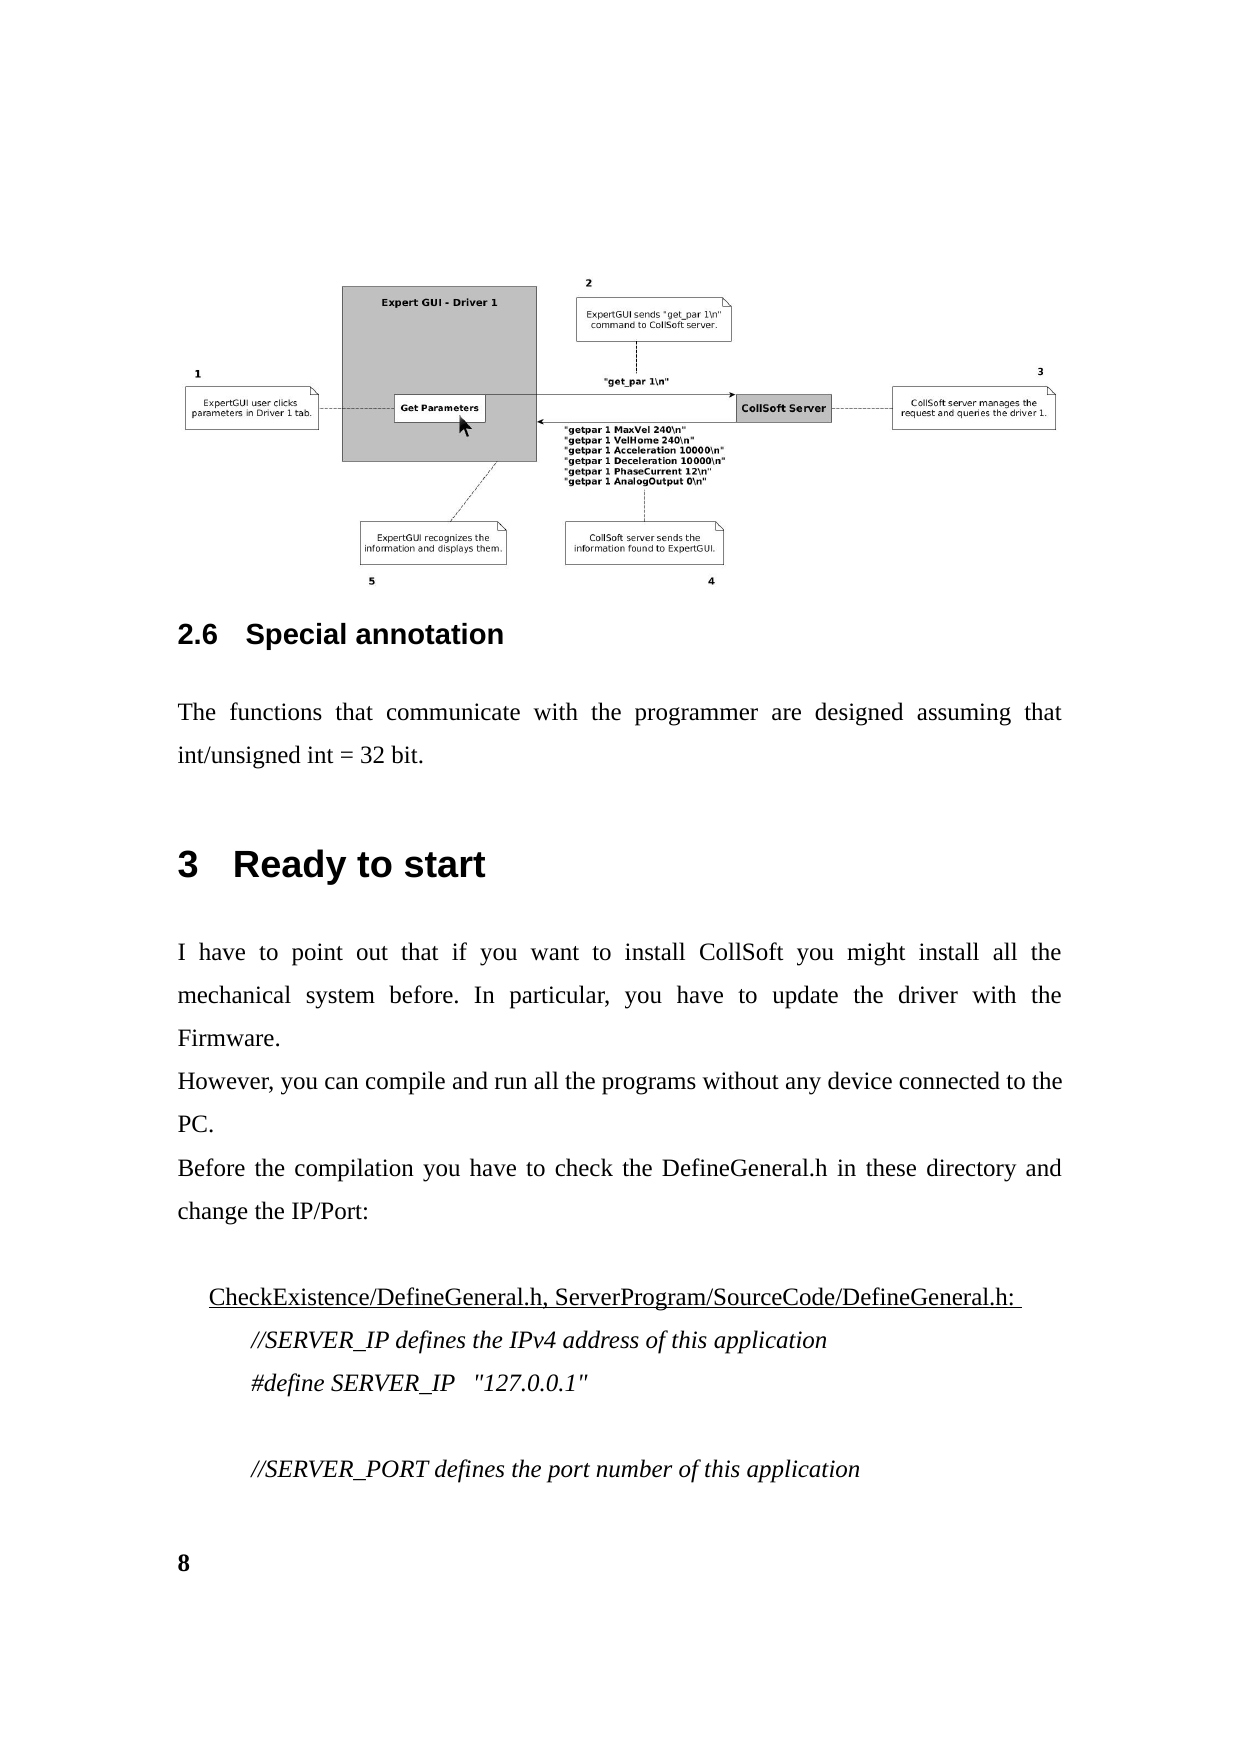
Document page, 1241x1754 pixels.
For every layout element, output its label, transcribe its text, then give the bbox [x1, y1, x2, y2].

text Before the compilation you have to check the DefineGeneral.h in these directory and change the IP/Port: [177, 1153, 1063, 1224]
text //SERVER_PORT defines the port number of this application [177, 1454, 1063, 1483]
text I have to point out that if you want to install CollSoft you might install all the mechanical system before. In particular, you have to update the driver with the Firmware. [177, 937, 1063, 1052]
text However, you can compile and run all the programs without any device connected to the PC. [177, 1066, 1063, 1138]
text The functions that communicate with the programmer are designed assuming that int/unsigned int = 32 bit. [177, 697, 1063, 769]
text //SERVER_IP defines the IPv4 address of this application [177, 1325, 1063, 1354]
subtitle Ready to start [177, 842, 1063, 886]
text #define SERVER_IP "127.0.0.1" [177, 1368, 1063, 1397]
picture [177, 263, 1063, 601]
text CheckExistence/DefineGeneral.h, ServerProgram/SourceCode/DefineGeneral.h: [177, 1282, 1063, 1311]
subtitle Special annotation [177, 601, 1063, 651]
